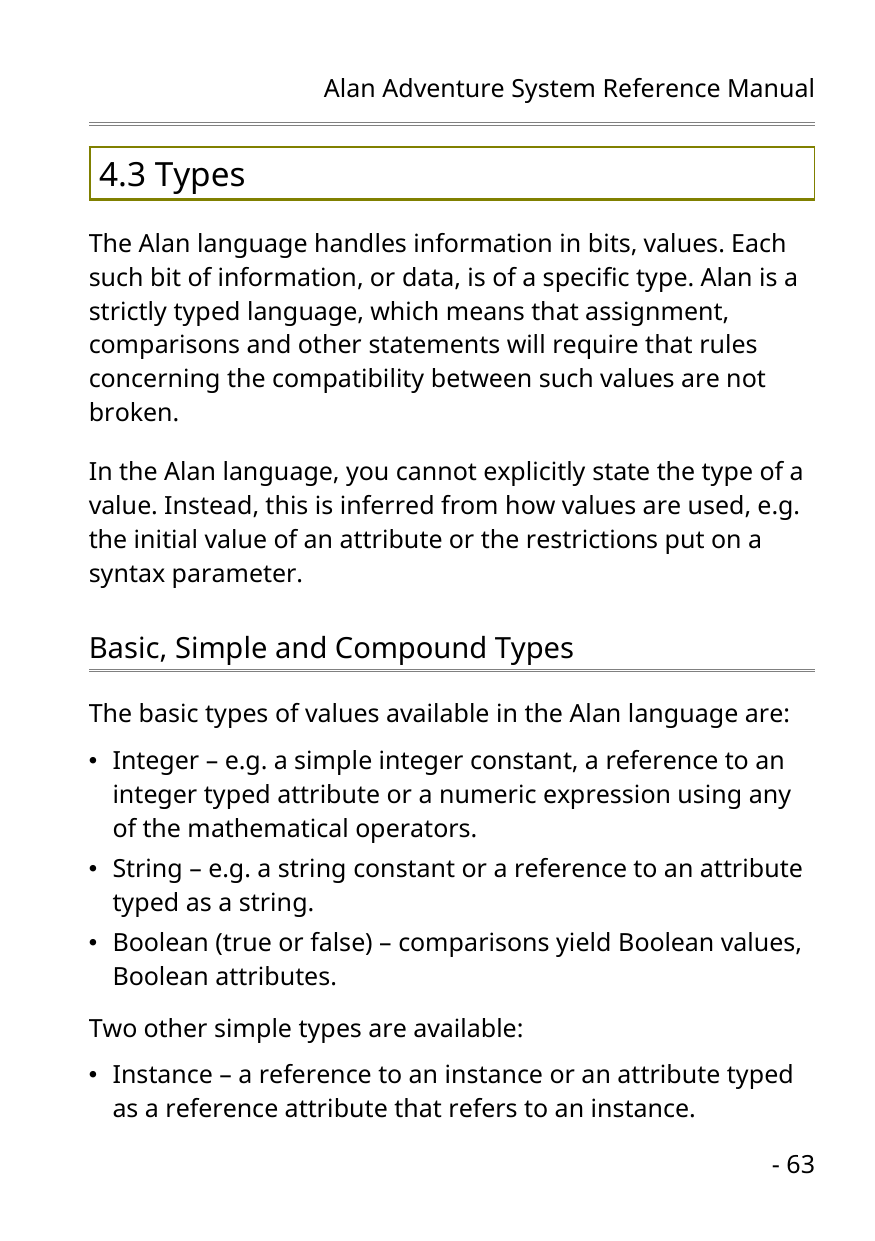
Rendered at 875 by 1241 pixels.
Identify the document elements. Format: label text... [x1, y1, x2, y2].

text Two other simple types are available: [88, 1011, 815, 1045]
text The Alan language handles information in bits, values. Each such bit of information, or data, is of a specific type. Alan is a strictly typed language, which means that assignment, comparisons and other statements will require that rules concerning the compatibility between such values are not broken. [88, 226, 815, 429]
text The basic types of values available in the Alan language are: [88, 696, 815, 730]
list Boolean (true or false) – comparisons yield Boolean values, Boolean attributes. [88, 924, 815, 992]
subtitle Types [91, 148, 814, 198]
text In the Alan language, you cannot explicitly state the type of a value. Instead, this is inferred from how values are used, e.g. the initial value of an attribute or the restrictions put on a syntax parameter. [88, 454, 815, 590]
list Integer – e.g. a simple integer constant, a reference to an integer typed attribute or a numeric expression using any of the mathematical operators. [88, 743, 815, 845]
subtitle Basic, Simple and Compound Types [88, 628, 815, 671]
list String – e.g. a string constant or a reference to an attribute typed as a string. [88, 851, 815, 919]
list Instance – a reference to an instance or an attribute typed as a reference attribute that refers to an instance. [88, 1057, 815, 1125]
